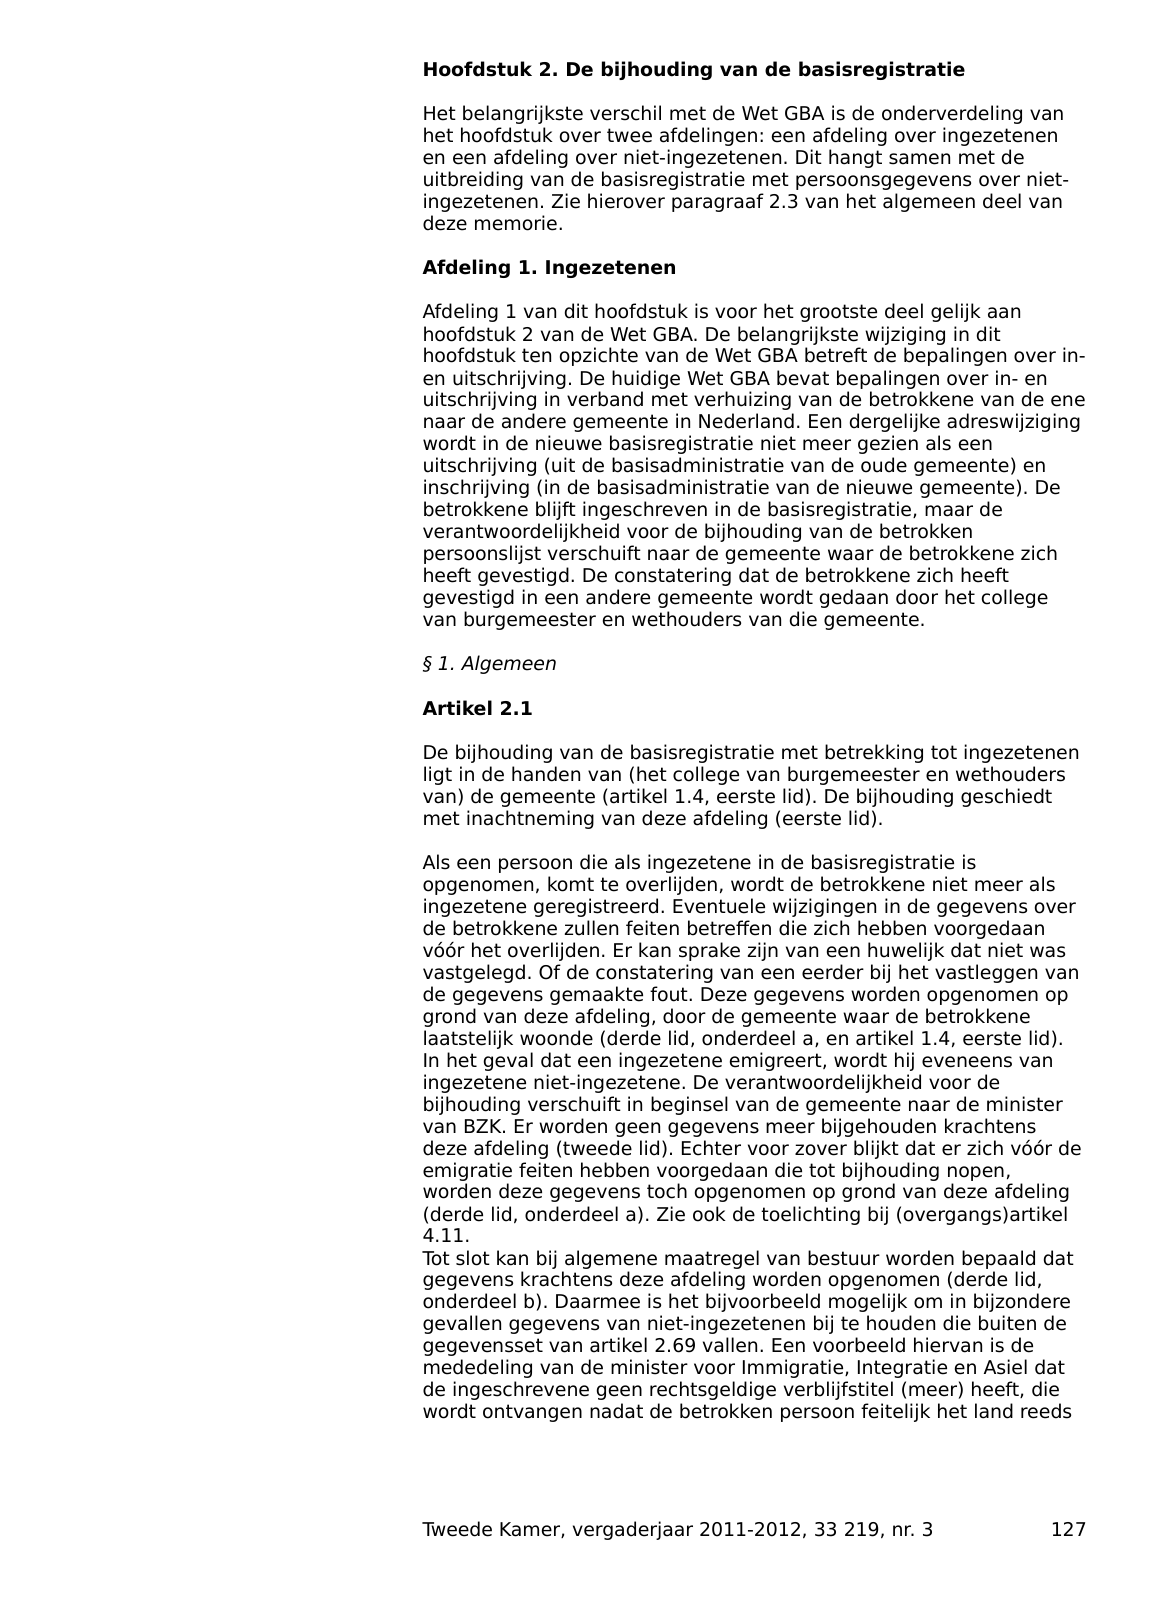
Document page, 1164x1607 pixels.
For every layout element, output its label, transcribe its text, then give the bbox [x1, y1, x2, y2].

subtitle Artikel 2.1 [422, 697, 1087, 719]
text Tot slot kan bij algemene maatregel van bestuur worden bepaald dat gegevens krachtens deze afdeling worden opgenomen (derde lid, onderdeel b). Daarmee is het bijvoorbeeld mogelijk om in bijzondere gevallen gegevens van niet-ingezetenen bij te houden die buiten de gegevensset van artikel 2.69 vallen. Een voorbeeld hiervan is de mededeling van de minister voor Immigratie, Integratie en Asiel dat de ingeschrevene geen rechtsgeldige verblijfstitel (meer) heeft, die wordt ontvangen nadat de betrokken persoon feitelijk het land reeds [422, 1247, 1087, 1423]
subtitle § 1. Algemeen [422, 653, 1087, 675]
text Als een persoon die als ingezetene in de basisregistratie is opgenomen, komt te overlijden, wordt de betrokkene niet meer als ingezetene geregistreerd. Eventuele wijzigingen in de gegevens over de betrokkene zullen feiten betreffen die zich hebben voorgedaan vóór het overlijden. Er kan sprake zijn van een huwelijk dat niet was vastgelegd. Of de constatering van een eerder bij het vastleggen van de gegevens gemaakte fout. Deze gegevens worden opgenomen op grond van deze afdeling, door de gemeente waar de betrokkene laatstelijk woonde (derde lid, onderdeel a, en artikel 1.4, eerste lid). [422, 852, 1087, 1049]
subtitle Hoofdstuk 2. De bijhouding van de basisregistratie [422, 59, 1087, 81]
text Het belangrijkste verschil met de Wet GBA is de onderverdeling van het hoofdstuk over twee afdelingen: een afdeling over ingezetenen en een afdeling over niet-ingezetenen. Dit hangt samen met de uitbreiding van de basisregistratie met persoonsgegevens over niet-ingezetenen. Zie hierover paragraaf 2.3 van het algemeen deel van deze memorie. [422, 103, 1087, 235]
text Afdeling 1 van dit hoofdstuk is voor het grootste deel gelijk aan hoofdstuk 2 van de Wet GBA. De belangrijkste wijziging in dit hoofdstuk ten opzichte van de Wet GBA betreft de bepalingen over in- en uitschrijving. De huidige Wet GBA bevat bepalingen over in- en uitschrijving in verband met verhuizing van de betrokkene van de ene naar de andere gemeente in Nederland. Een dergelijke adreswijziging wordt in de nieuwe basisregistratie niet meer gezien als een uitschrijving (uit de basisadministratie van de oude gemeente) en inschrijving (in de basisadministratie van de nieuwe gemeente). De betrokkene blijft ingeschreven in de basisregistratie, maar de verantwoordelijkheid voor de bijhouding van de betrokken persoonslijst verschuift naar de gemeente waar de betrokkene zich heeft gevestigd. De constatering dat de betrokkene zich heeft gevestigd in een andere gemeente wordt gedaan door het college van burgemeester en wethouders van die gemeente. [422, 301, 1087, 631]
text In het geval dat een ingezetene emigreert, wordt hij eveneens van ingezetene niet-ingezetene. De verantwoordelijkheid voor de bijhouding verschuift in beginsel van de gemeente naar de minister van BZK. Er worden geen gegevens meer bijgehouden krachtens deze afdeling (tweede lid). Echter voor zover blijkt dat er zich vóór de emigratie feiten hebben voorgedaan die tot bijhouding nopen, worden deze gegevens toch opgenomen op grond van deze afdeling (derde lid, onderdeel a). Zie ook de toelichting bij (overgangs)artikel 4.11. [422, 1049, 1087, 1247]
subtitle Afdeling 1. Ingezetenen [422, 257, 1087, 279]
text De bijhouding van de basisregistratie met betrekking tot ingezetenen ligt in de handen van (het college van burgemeester en wethouders van) de gemeente (artikel 1.4, eerste lid). De bijhouding geschiedt met inachtneming van deze afdeling (eerste lid). [422, 742, 1087, 829]
